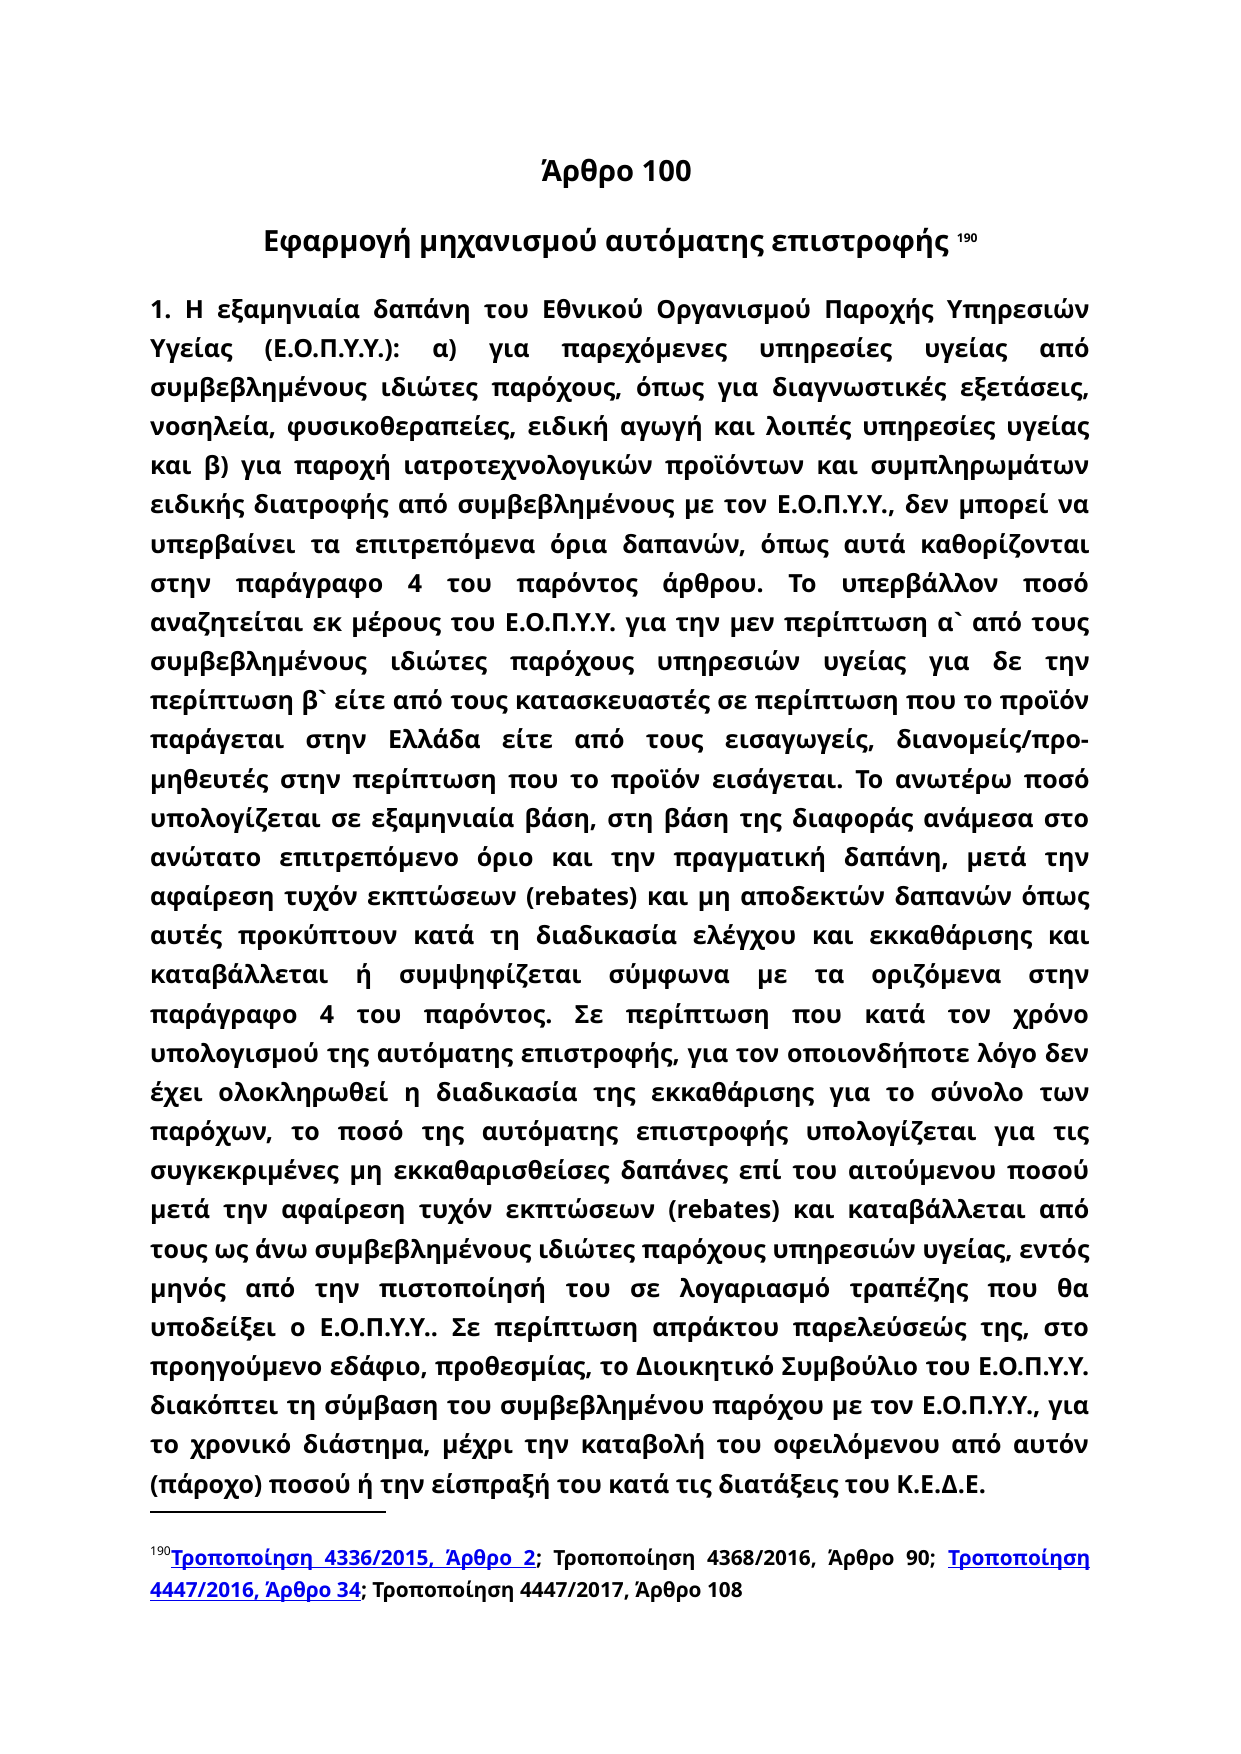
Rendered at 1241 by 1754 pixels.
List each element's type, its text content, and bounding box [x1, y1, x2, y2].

subtitle Άρθρο 100 [150, 150, 1090, 190]
text Τροποποίηση 4336/2015, Άρθρο 2; Τροποποίηση 4368/2016, Άρθρο 90; Τροποποίηση 4447/2016, Άρθρο 34; Τροποποίηση 4447/2017, Άρθρο 108 [150, 1543, 1090, 1604]
subtitle Εφαρμογή μηχανισμού αυτόματης επιστροφής [150, 221, 1090, 260]
text 1. Η εξαμηνιαία δαπάνη του Εθνικού Οργανισμού Παροχής Υπηρεσιών Υγείας (Ε.Ο.Π.Υ.Υ.): α) για παρεχόμενες υπηρεσίες υγείας από συμβεβλημένους ιδιώτες παρόχους, όπως για διαγνωστικές εξετάσεις, νοσηλεία, φυσικοθεραπείες, ειδική αγωγή και λοιπές υπηρεσίες υγείας και β) για παροχή ιατροτεχνολογικών προϊόντων και συμπληρωμάτων ειδικής διατροφής από συμβεβλημένους με τον Ε.Ο.Π.Υ.Υ., δεν μπορεί να υπερβαίνει τα επιτρεπόμενα όρια δαπανών, όπως αυτά καθορίζονται στην παράγραφο 4 του παρόντος άρθρου. Το υπερβάλλον ποσό αναζητείται εκ μέρους του Ε.Ο.Π.Υ.Υ. για την μεν περίπτωση α` από τους συμβεβλημένους ιδιώτες παρόχους υπηρεσιών υγείας για δε την περίπτωση β` είτε από τους κατασκευαστές σε περίπτωση που το προϊόν παράγεται στην Ελλάδα είτε από τους εισαγωγείς, διανομείς/προ- μηθευτές στην περίπτωση που το προϊόν εισάγεται. Το ανωτέρω ποσό υπολογίζεται σε εξαμηνιαία βάση, στη βάση της διαφοράς ανάμεσα στο ανώτατο επιτρεπόμενο όριο και την πραγματική δαπάνη, μετά την αφαίρεση τυχόν εκπτώσεων (rebates) και μη αποδεκτών δαπανών όπως αυτές προκύπτουν κατά τη διαδικασία ελέγχου και εκκαθάρισης και καταβάλλεται ή συμψηφίζεται σύμφωνα με τα οριζόμενα στην παράγραφο 4 του παρόντος. Σε περίπτωση που κατά τον χρόνο υπολογισμού της αυτόματης επιστροφής, για τον οποιονδήποτε λόγο δεν έχει ολοκληρωθεί η διαδικασία της εκκαθάρισης για το σύνολο των παρόχων, το ποσό της αυτόματης επιστροφής υπολογίζεται για τις συγκεκριμένες μη εκκαθαρισθείσες δαπάνες επί του αιτούμενου ποσού μετά την αφαίρεση τυχόν εκπτώσεων (rebates) και καταβάλλεται από τους ως άνω συμβεβλημένους ιδιώτες παρόχους υπηρεσιών υγείας, εντός μηνός από την πιστοποίησή του σε λογαριασμό τραπέζης που θα υποδείξει ο Ε.Ο.Π.Υ.Υ.. Σε περίπτωση απράκτου παρελεύσεώς της, στο προηγούμενο εδάφιο, προθεσμίας, το Διοικητικό Συμβούλιο του Ε.Ο.Π.Υ.Υ. διακόπτει τη σύμβαση του συμβεβλημένου παρόχου με τον Ε.Ο.Π.Υ.Υ., για το χρονικό διάστημα, μέχρι την καταβολή του οφειλόμενου από αυτόν (πάροχο) ποσού ή την είσπραξή του κατά τις διατάξεις του Κ.Ε.Δ.Ε. [150, 291, 1090, 1500]
